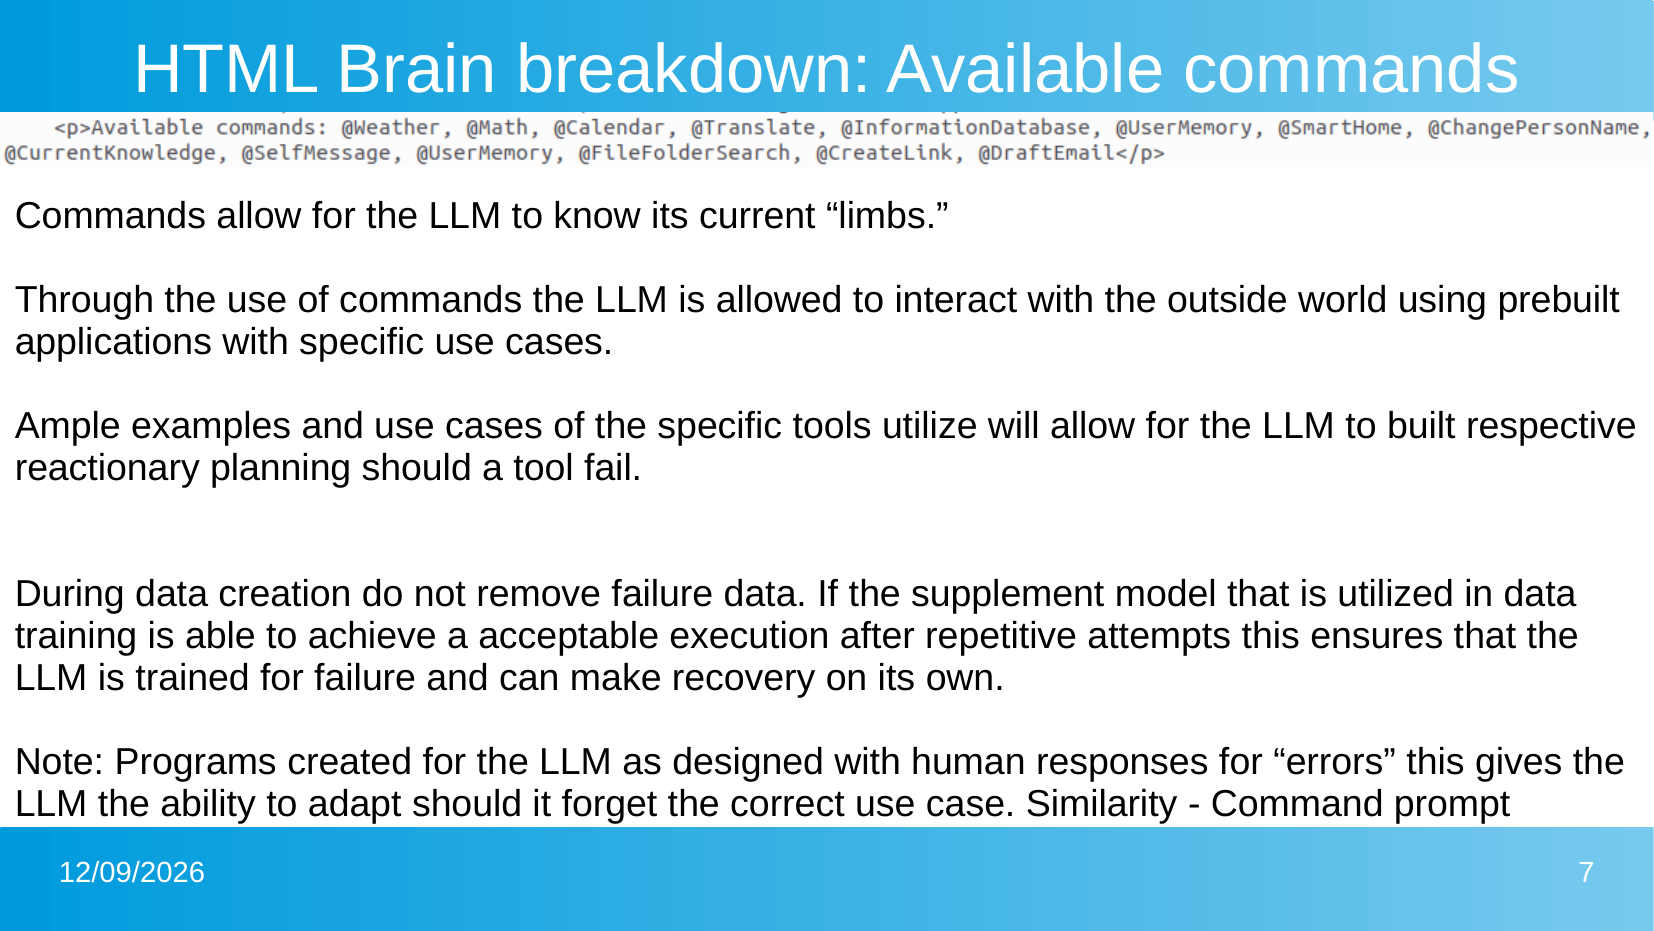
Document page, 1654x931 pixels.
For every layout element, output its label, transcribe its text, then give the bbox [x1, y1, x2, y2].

title HTML Brain breakdown: Available commands [59, 29, 1595, 108]
text_box Commands allow for the LLM to know its current “limbs.” Through the use of commands the LLM is allowed to interact with the outside world using prebuilt applications with specific use cases. Ample examples and use cases of the specific tools utilize will allow for the LLM to built respective reactionary planning should a tool fail. During data creation do not remove failure data. If the supplement model that is utilized in data training is able to achieve a acceptable execution after repetitive attempts this ensures that the LLM is trained for failure and can make recovery on its own. Note: Programs created for the LLM as designed with human responses for “errors” this gives the LLM the ability to adapt should it forget the correct use case. Similarity - Command prompt [0, 187, 1654, 833]
picture [0, 1, 1654, 167]
